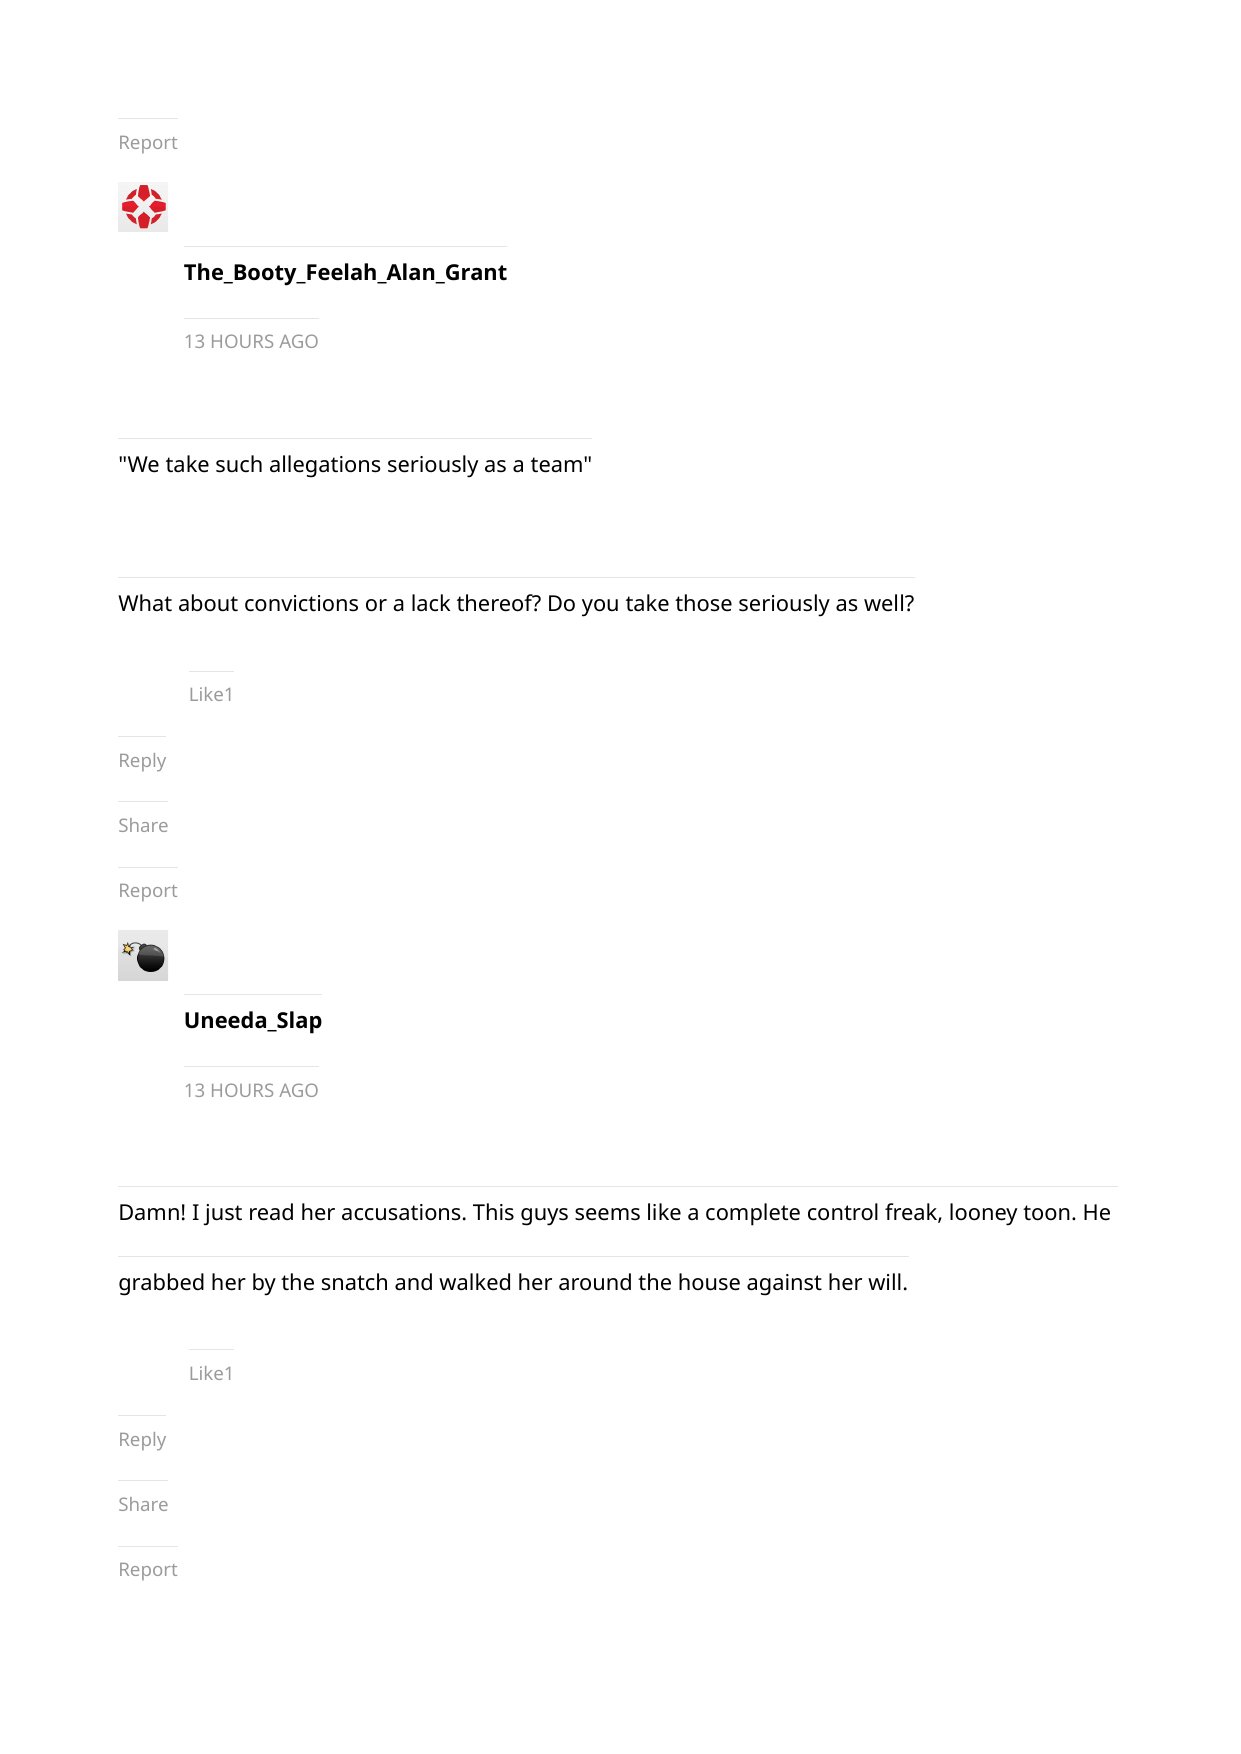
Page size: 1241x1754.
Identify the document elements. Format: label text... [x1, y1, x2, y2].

text The_Booty_Feelah_Alan_Grant [184, 246, 1114, 287]
text Report [118, 1546, 1122, 1582]
text Like1 [188, 671, 1122, 707]
text Uneeda_Slap [184, 994, 1114, 1035]
text 13 HOURS AGO [184, 1066, 1117, 1103]
text 13 HOURS AGO [184, 318, 1117, 354]
picture [118, 930, 169, 981]
text Report [118, 867, 1122, 903]
text Reply [118, 1415, 1122, 1451]
picture [118, 182, 169, 232]
text Like1 [188, 1349, 1122, 1386]
text Report [118, 118, 1122, 155]
text Share [118, 1480, 1122, 1517]
text Share [118, 801, 1122, 838]
text "We take such allegations seriously as a team" What about convictions or a lack thereof? Do you take those seriously as well? [118, 438, 1122, 618]
text Damn! I just read her accusations. This guys seems like a complete control freak, looney toon. He grabbed her by the snatch and walked her around the house against her will. [118, 1186, 1122, 1297]
text Reply [118, 736, 1122, 772]
